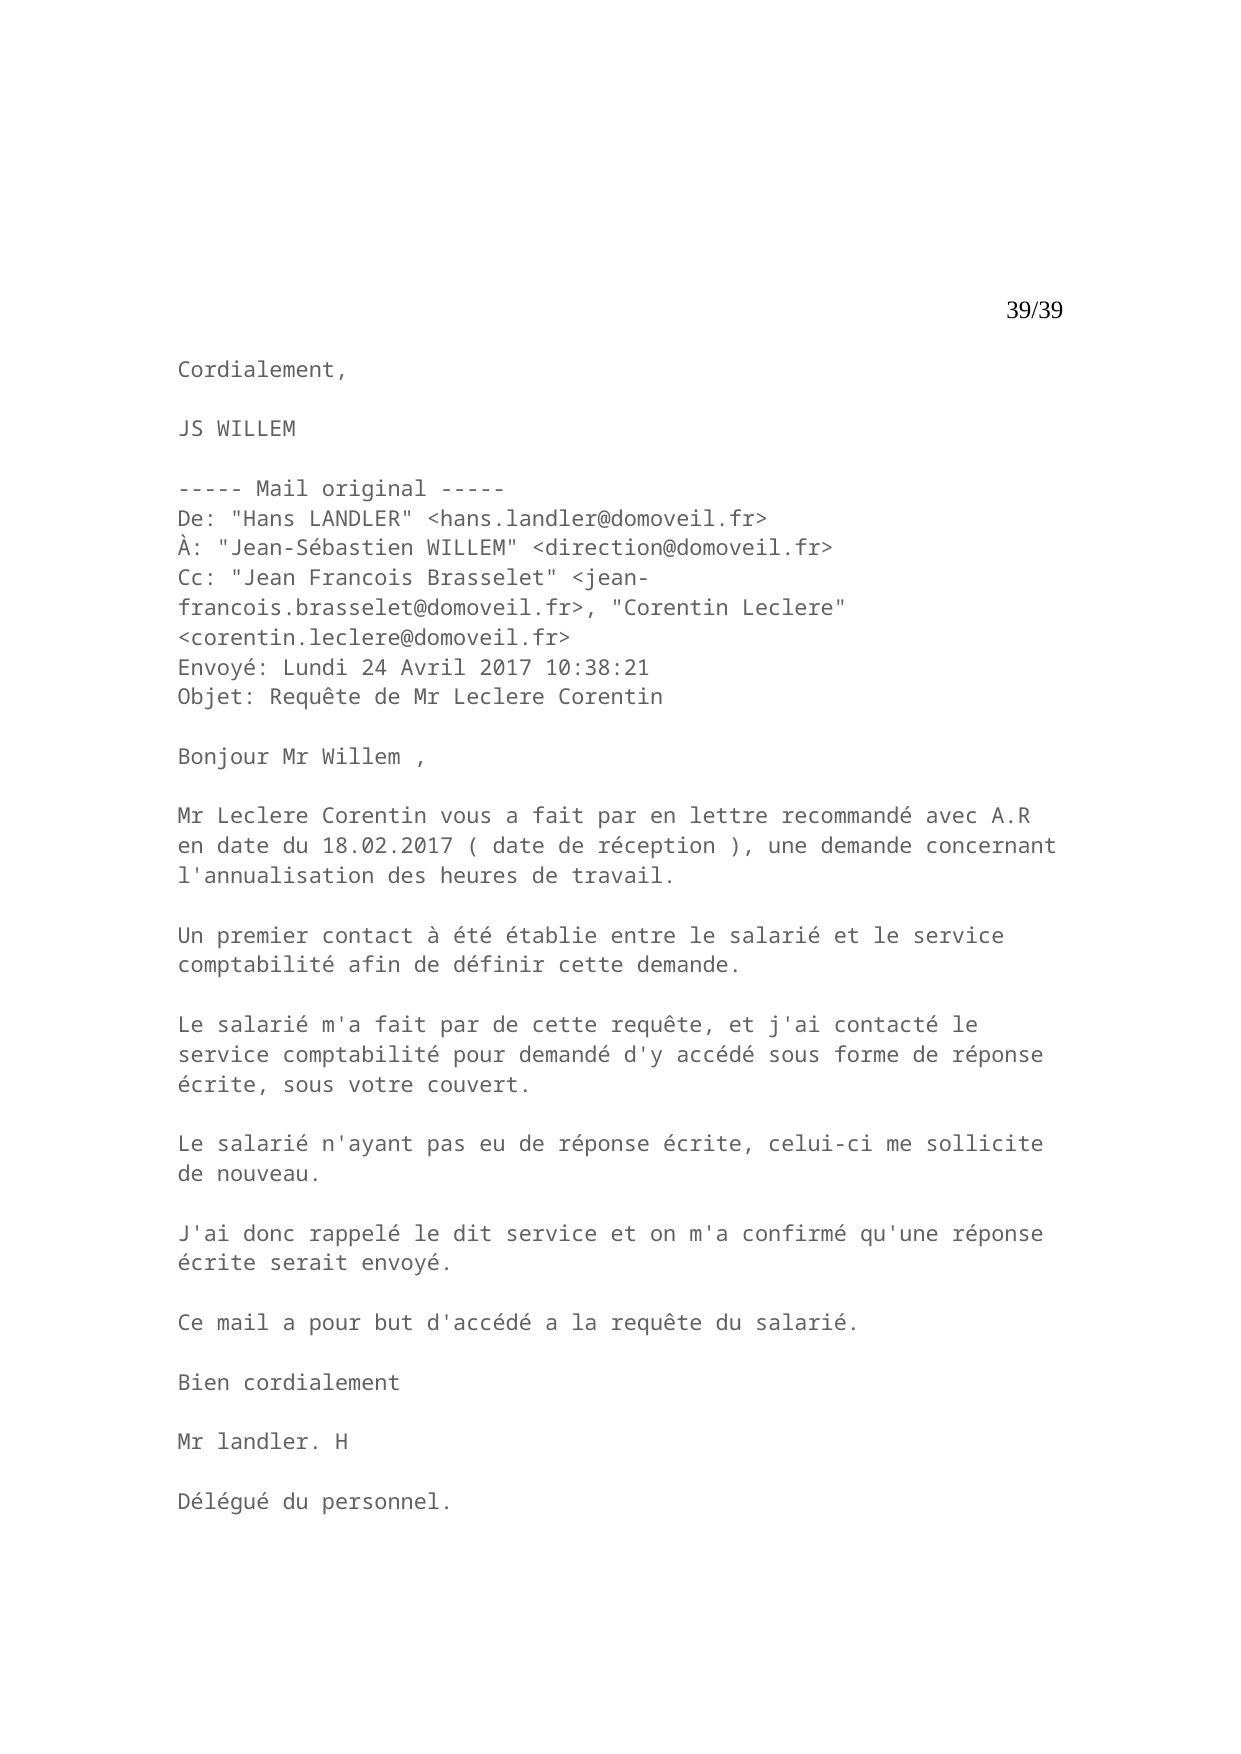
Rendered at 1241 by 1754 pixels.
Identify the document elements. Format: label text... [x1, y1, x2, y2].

text Cordialement, [177, 353, 1063, 383]
text Ce mail a pour but d'accédé a la requête du salarié. [177, 1307, 1063, 1337]
text De: "Hans LANDLER" <hans.landler@domoveil.fr> [177, 502, 1063, 532]
text Envoyé: Lundi 24 Avril 2017 10:38:21 [177, 651, 1063, 681]
text Le salarié n'ayant pas eu de réponse écrite, celui-ci me sollicite de nouveau. [177, 1128, 1063, 1188]
text Délégué du personnel. [177, 1486, 1063, 1515]
text JS WILLEM [177, 413, 1063, 443]
text J'ai donc rappelé le dit service et on m'a confirmé qu'une réponse écrite serait envoyé. [177, 1217, 1063, 1277]
text ----- Mail original ----- [177, 473, 1063, 502]
text Bien cordialement [177, 1366, 1063, 1396]
text À: "Jean-Sébastien WILLEM" <direction@domoveil.fr> [177, 532, 1063, 562]
text Un premier contact à été établie entre le salarié et le service comptabilité afin de définir cette demande. [177, 919, 1063, 979]
text Objet: Requête de Mr Leclere Corentin [177, 681, 1063, 711]
text Mr Leclere Corentin vous a fait par en lettre recommandé avec A.R en date du 18.02.2017 ( date de réception ), une demande concernant l'annualisation des heures de travail. [177, 800, 1063, 890]
text Bonjour Mr Willem , [177, 741, 1063, 771]
text Le salarié m'a fait par de cette requête, et j'ai contacté le service comptabilité pour demandé d'y accédé sous forme de réponse écrite, sous votre couvert. [177, 1009, 1063, 1098]
text Cc: "Jean Francois Brasselet" <jean-francois.brasselet@domoveil.fr>, "Corentin Leclere" <corentin.leclere@domoveil.fr> [177, 562, 1063, 651]
text Mr landler. H [177, 1426, 1063, 1456]
